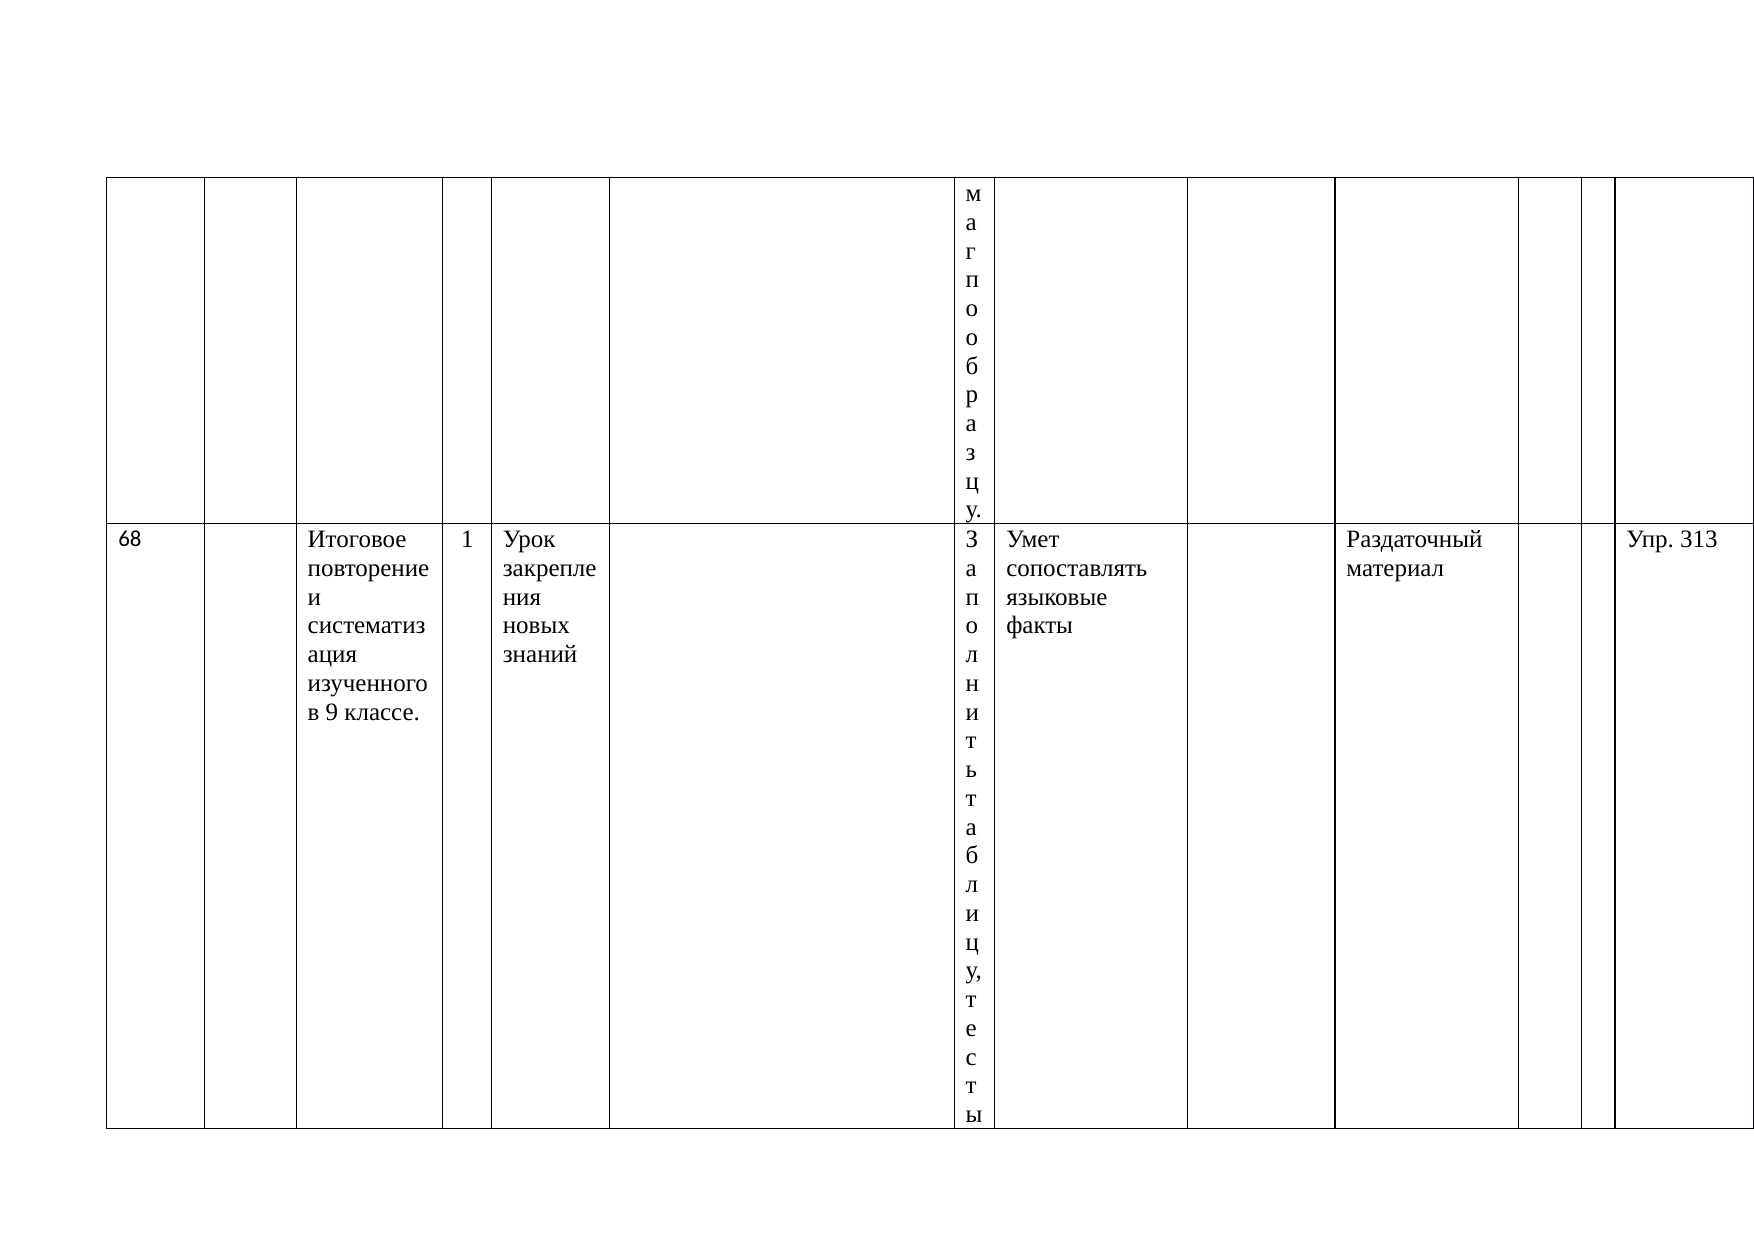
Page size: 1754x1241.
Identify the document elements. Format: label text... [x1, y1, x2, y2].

table_cell [205, 178, 296, 523]
table_cell [1582, 524, 1614, 1128]
table_cell [1616, 178, 1753, 523]
table_cell [1519, 524, 1581, 1128]
table_cell Урок закрепления новых знаний [492, 524, 609, 1128]
table_cell 1 [443, 524, 491, 1128]
table_cell [492, 178, 609, 523]
table_cell 68 [107, 524, 204, 1128]
table_cell [1519, 178, 1581, 523]
table_cell Упр. 313 [1616, 524, 1753, 1128]
table_cell [1188, 524, 1334, 1128]
table_cell [1336, 178, 1518, 523]
table_cell [610, 524, 954, 1128]
table_cell [1188, 178, 1334, 523]
table_cell Умет сопоставлять языковые факты [995, 524, 1187, 1128]
table_cell [1582, 178, 1614, 523]
table_cell Раздаточный материал [1336, 524, 1518, 1128]
table_cell маг по образцу. [955, 178, 994, 523]
table_cell [297, 178, 442, 523]
table_cell [610, 178, 954, 523]
table_cell [205, 524, 296, 1128]
table_cell [443, 178, 491, 523]
table_cell [107, 178, 204, 523]
table_cell Итоговое повторение и систематизация изученного в 9 классе. [297, 524, 442, 1128]
table_cell [995, 178, 1187, 523]
table_cell Заполнить таблицу, тесты [955, 524, 994, 1128]
